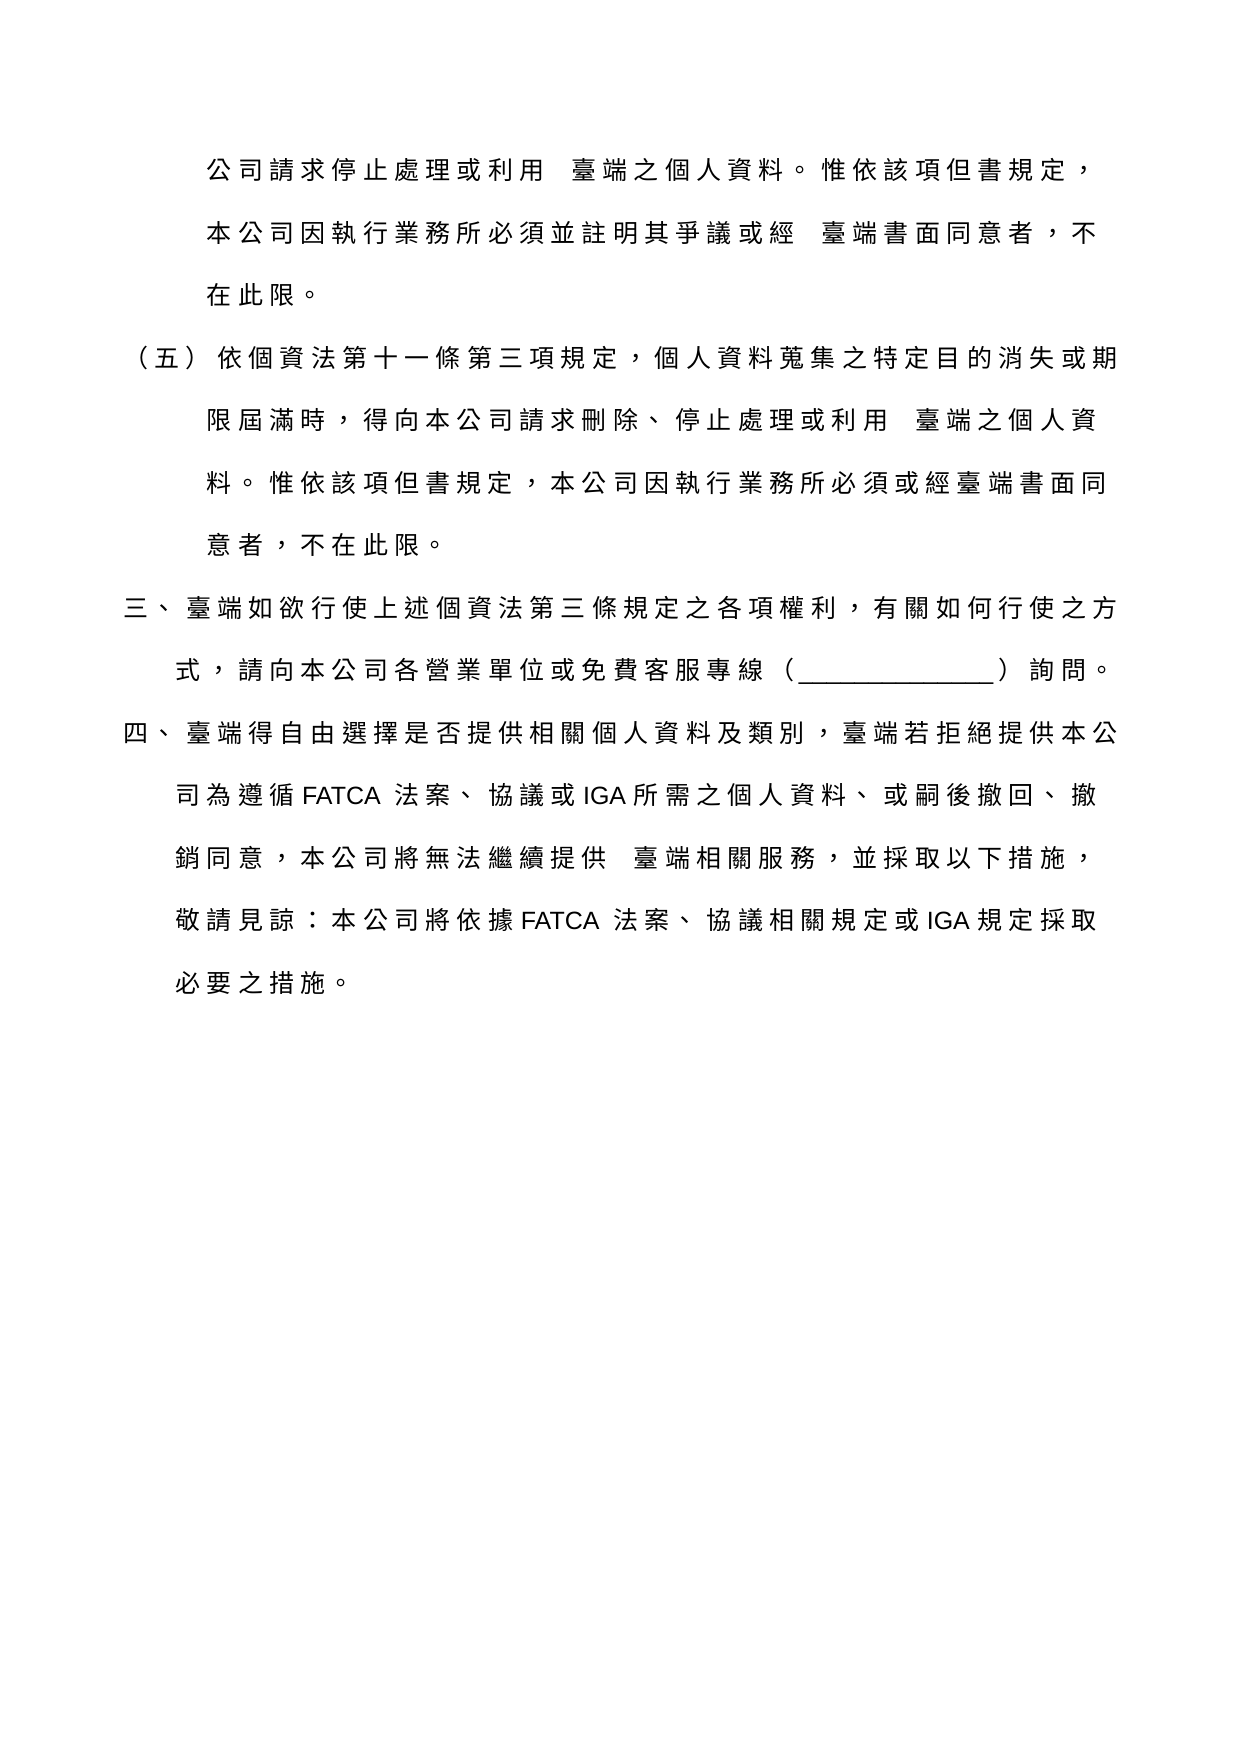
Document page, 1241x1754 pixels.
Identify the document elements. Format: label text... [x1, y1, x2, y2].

text 四、臺端得自由選擇是否提供相關個人資料及類別，臺端若拒絕提供本公司為遵循FATCA 法案、協議或IGA所需之個人資料、或嗣後撤回、撤銷同意，本公司將無法繼續提供 臺端相關服務，並採取以下措施，敬請見諒：本公司將依據FATCA 法案、協議相關規定或IGA規定採取必要之措施。 [120, 689, 1120, 1002]
text 公司請求停止處理或利用 臺端之個人資料。惟依該項但書規定，本公司因執行業務所必須並註明其爭議或經 臺端書面同意者，不在此限。 [120, 127, 1120, 314]
text 三、臺端如欲行使上述個資法第三條規定之各項權利，有關如何行使之方式，請向本公司各營業單位或免費客服專線（______________）詢問。 [120, 564, 1120, 689]
text （五）依個資法第十一條第三項規定，個人資料蒐集之特定目的消失或期限屆滿時，得向本公司請求刪除、停止處理或利用 臺端之個人資料。惟依該項但書規定，本公司因執行業務所必須或經臺端書面同意者，不在此限。 [120, 314, 1120, 564]
